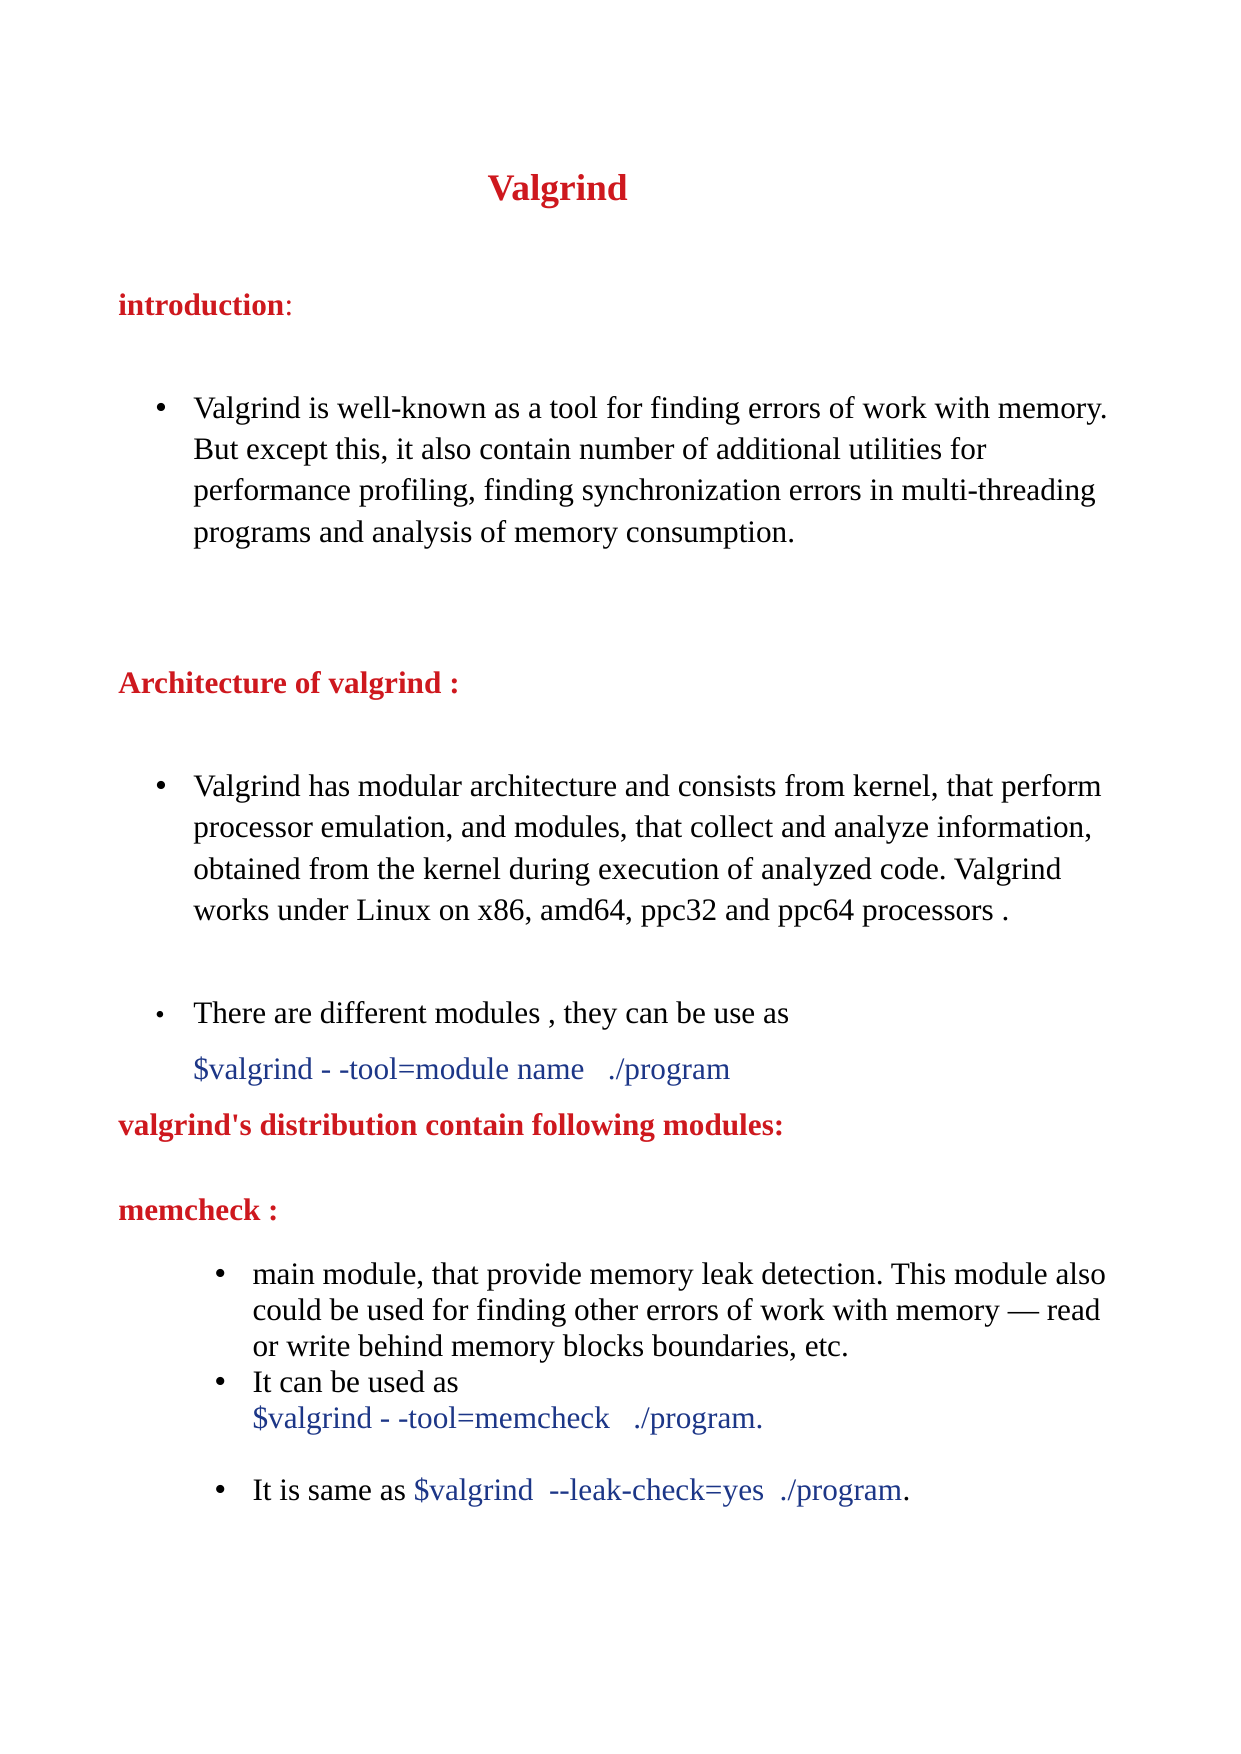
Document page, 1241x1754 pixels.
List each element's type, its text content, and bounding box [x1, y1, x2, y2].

subtitle memcheck : [118, 1191, 1122, 1227]
text introduction: [118, 286, 1122, 322]
list There are different modules , they can be use as [156, 994, 1122, 1031]
list It is same as $valgrind --leak-check=yes ./program. [215, 1471, 1122, 1507]
list Valgrind has modular architecture and consists from kernel, that perform processor emulation, and modules, that collect and analyze information, obtained from the kernel during execution of analyzed code. Valgrind works under Linux on x86, amd64, ppc32 and ppc64 processors . [156, 767, 1122, 927]
text Valgrind [118, 166, 1122, 209]
text Architecture of valgrind : [118, 664, 1122, 700]
list main module, that provide memory leak detection. This module also could be used for finding other errors of work with memory — read or write behind memory blocks boundaries, etc. [215, 1256, 1122, 1363]
list Valgrind is well-known as a tool for finding errors of work with memory. But except this, it also contain number of additional utilities for performance profiling, finding synchronization errors in multi-threading programs and analysis of memory consumption. [156, 389, 1122, 549]
text valgrind's distribution contain following modules: [118, 1106, 1122, 1142]
list $valgrind - -tool=memcheck ./program. [215, 1399, 1122, 1435]
list It can be used as [215, 1363, 1122, 1399]
list $valgrind - -tool=module name ./program [156, 1050, 1122, 1086]
